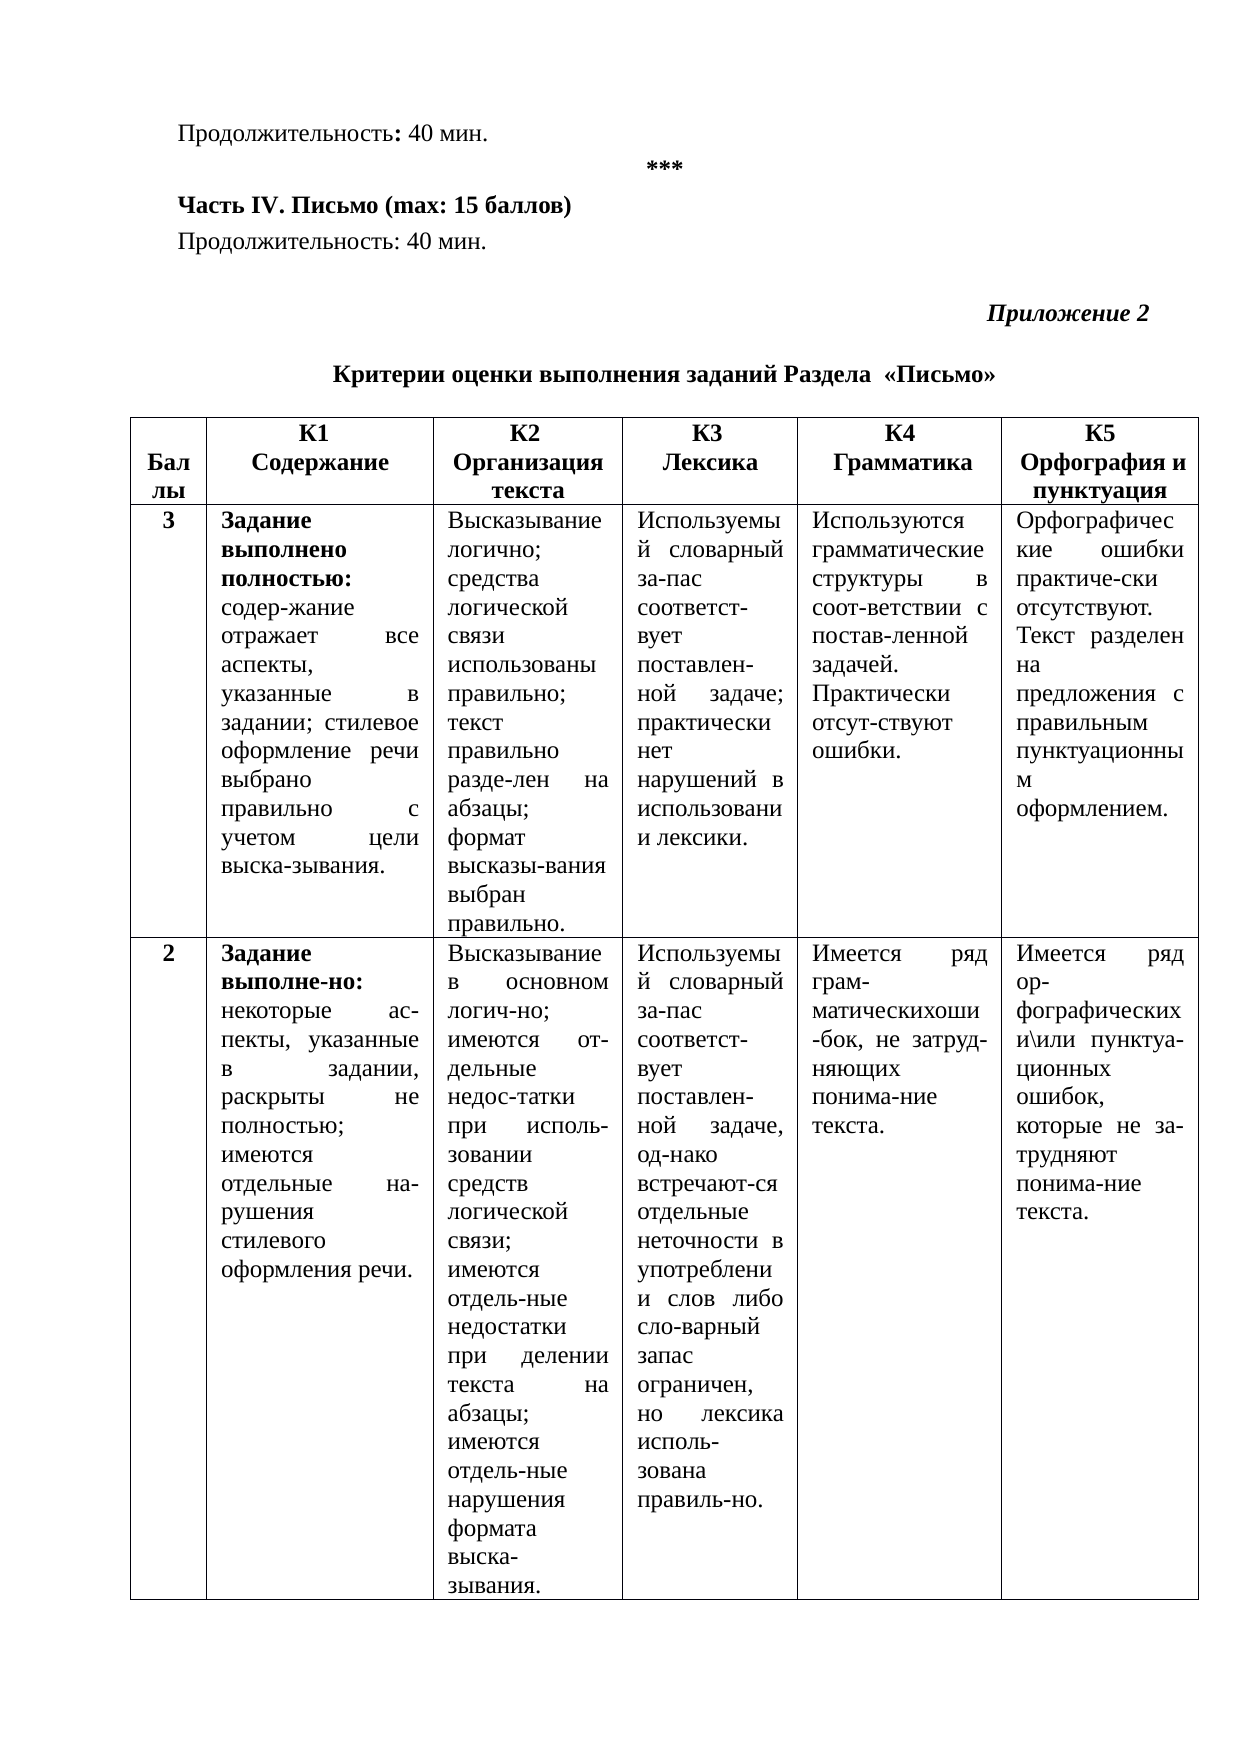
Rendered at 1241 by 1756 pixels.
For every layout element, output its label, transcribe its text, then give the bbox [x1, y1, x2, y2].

table_cell Имеется ряд ор-фографических и\или пунктуа-ционных ошибок, которые не за-трудняют понима-ние текста. [1002, 938, 1198, 1599]
text Критерии оценки выполнения заданий Раздела «Письмо» [177, 359, 1152, 388]
table_header К1 Содержание [207, 418, 433, 504]
table_header К5 Орфография и пунктуация [1002, 418, 1198, 504]
text Продолжительность: 40 мин. [177, 118, 1152, 147]
table_cell 2 [131, 938, 206, 1599]
table_cell Высказывание в основном логич-но; имеются от-дельные недос-татки при исполь-зовании средств логической связи; имеются отдель-ные недостатки при делении текста на абзацы; имеются отдель-ные нарушения формата выска-зывания. [434, 938, 622, 1599]
text Приложение 2 [177, 298, 1152, 327]
table_cell Используются грамматические структуры в соот-ветствии с постав-ленной задачей. Практически отсут-ствуют ошибки. [798, 505, 1001, 937]
table_header К2 Организация текста [434, 418, 622, 504]
text Продолжительность: 40 мин. [177, 226, 1152, 255]
table_header Баллы [131, 418, 206, 504]
table_header К4 Грамматика [798, 418, 1001, 504]
table_header К3 Лексика [623, 418, 797, 504]
table_cell Высказывание логично; средства логической связи использованы правильно; текст правильно разде-лен на абзацы; формат высказы-вания выбран правильно. [434, 505, 622, 937]
table_cell 3 [131, 505, 206, 937]
table_cell Задание выполнено полностью: содер-жание отражает все аспекты, указанные в задании; стилевое оформление речи выбрано правильно с учетом цели выска-зывания. [207, 505, 433, 937]
table_cell Используемый словарный за-пас соответст-вует поставлен-ной задаче, од-нако встречают-ся отдельные неточности в употреблении слов либо сло-варный запас ограничен, но лексика исполь-зована правиль-но. [623, 938, 797, 1599]
text *** [177, 154, 1152, 183]
text Часть IV. Письмо (max: 15 баллов) [177, 190, 1152, 219]
table_cell Имеется ряд грам-матическихоши-бок, не затруд-няющих понима-ние текста. [798, 938, 1001, 1599]
table_cell Задание выполне-но: некоторые ас-пекты, указанные в задании, раскрыты не полностью; имеются отдельные на-рушения стилевого оформления речи. [207, 938, 433, 1599]
table_cell Используемый словарный за-пас соответст-вует поставлен-ной задаче; практически нет нарушений в использовании лексики. [623, 505, 797, 937]
table_cell Орфографические ошибки практиче-ски отсутствуют. Текст разделен на предложения с правильным пунктуационным оформлением. [1002, 505, 1198, 937]
